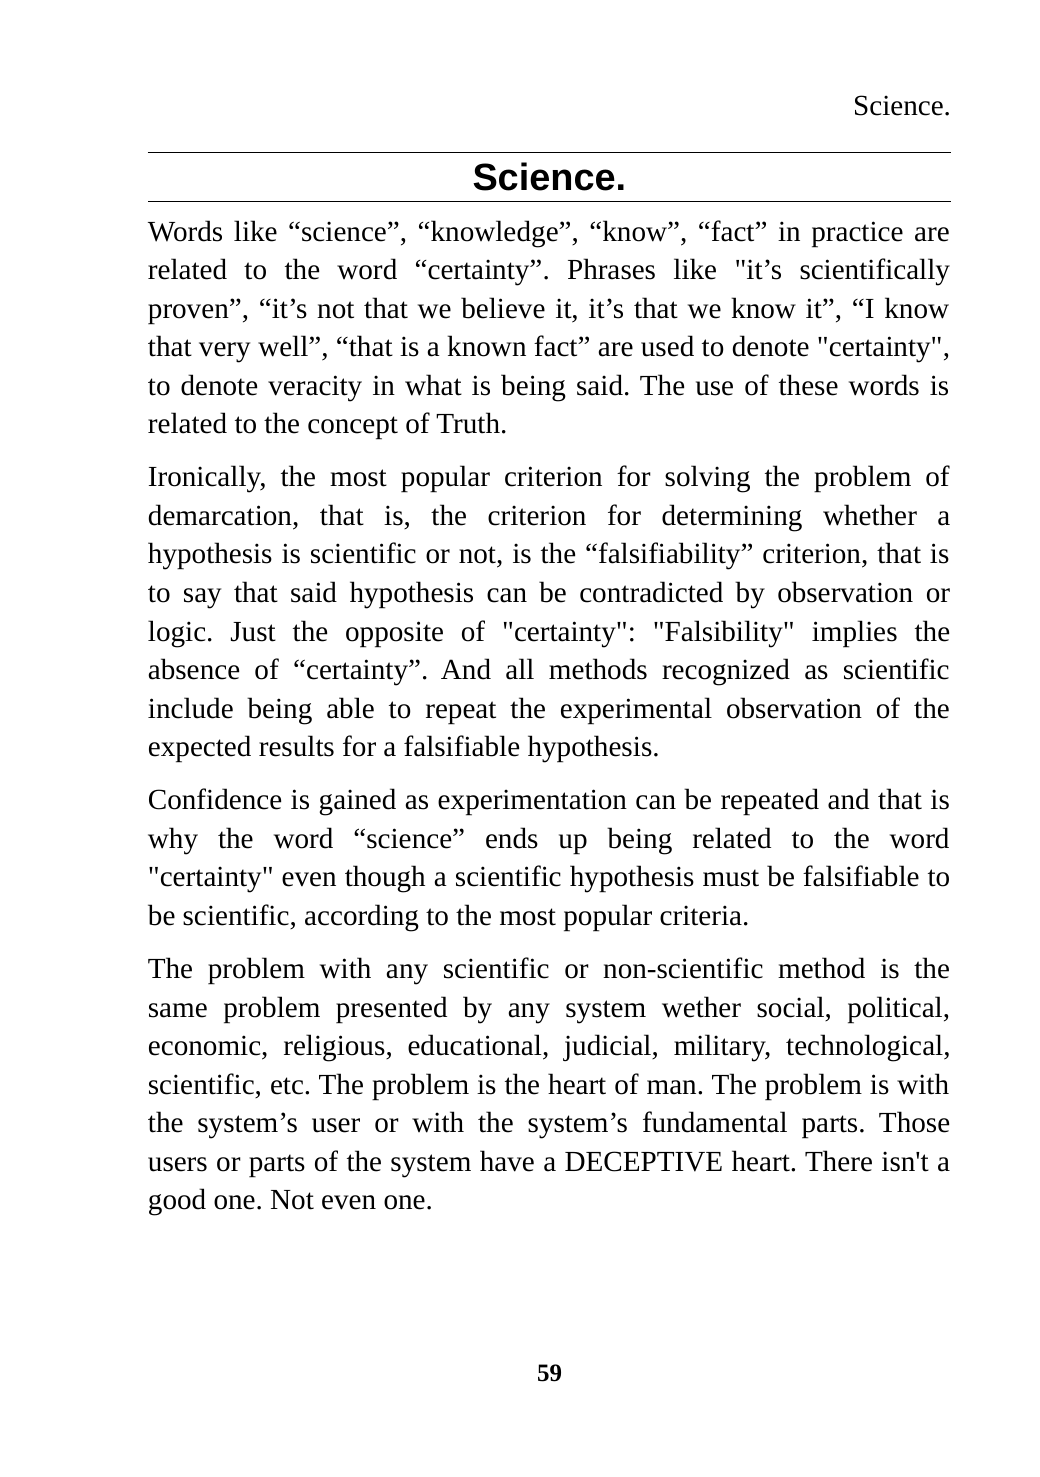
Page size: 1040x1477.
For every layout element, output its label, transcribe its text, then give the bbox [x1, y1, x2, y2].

text Ironically, the most popular criterion for solving the problem of demarcation, that is, the criterion for determining whether a hypothesis is scientific or not, is the “falsifiability” criterion, that is to say that said hypothesis can be contradicted by observation or logic. Just the opposite of "certainty": "Falsibility" implies the absence of “certainty”. And all methods recognized as scientific include being able to repeat the experimental observation of the expected results for a falsifiable hypothesis. [148, 459, 951, 763]
text Confidence is gained as experimentation can be repeated and that is why the word “science” ends up being related to the word "certainty" even though a scientific hypothesis must be falsifiable to be scientific, according to the most popular criteria. [148, 782, 951, 932]
subtitle Science. [148, 153, 951, 201]
text The problem with any scientific or non-scientific method is the same problem presented by any system wether social, political, economic, religious, educational, judicial, military, technological, scientific, etc. The problem is the heart of man. The problem is with the system’s user or with the system’s fundamental parts. Those users or parts of the system have a DECEPTIVE heart. There isn't a good one. Not even one. [148, 951, 951, 1216]
text Words like “science”, “knowledge”, “know”, “fact” in practice are related to the word “certainty”. Phrases like "it’s scientifically proven”, “it’s not that we believe it, it’s that we know it”, “I know that very well”, “that is a known fact” are used to denote "certainty", to denote veracity in what is being said. The use of these words is related to the concept of Truth. [148, 214, 951, 440]
